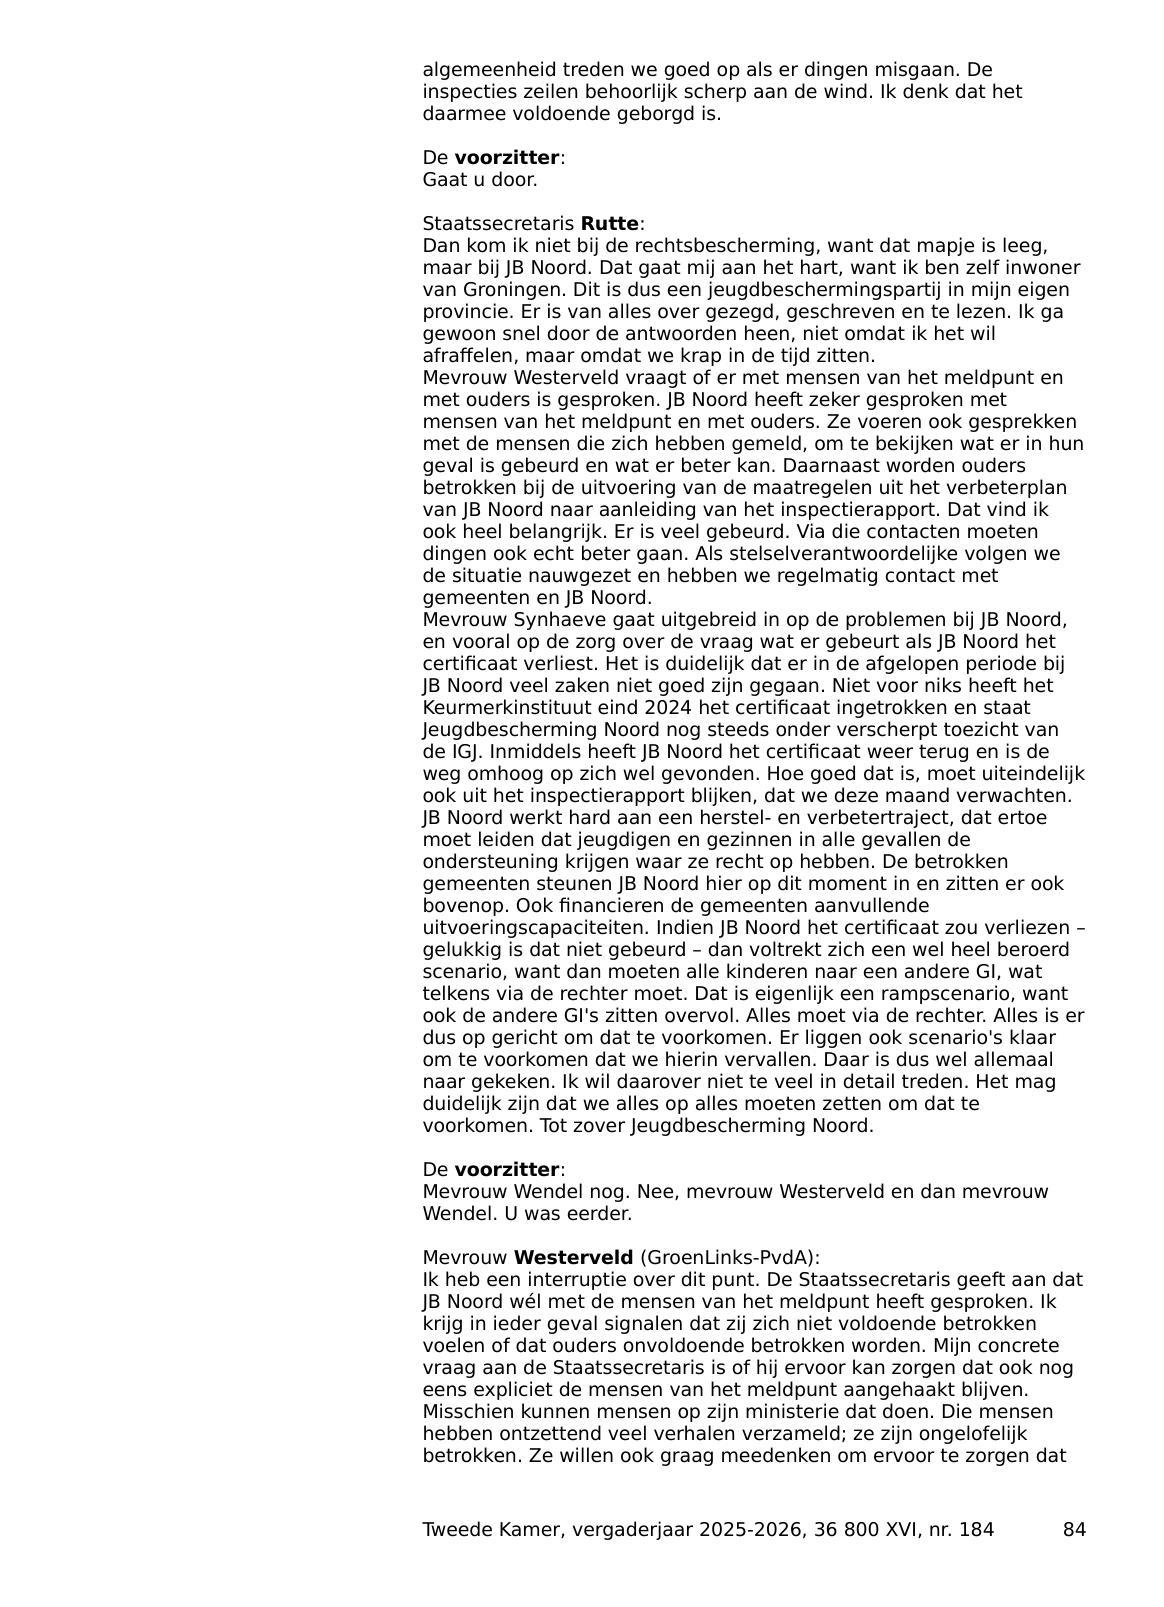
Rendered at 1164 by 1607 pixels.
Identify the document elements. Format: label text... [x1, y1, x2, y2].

text Dan kom ik niet bij de rechtsbescherming, want dat mapje is leeg, maar bij JB Noord. Dat gaat mij aan het hart, want ik ben zelf inwoner van Groningen. Dit is dus een jeugdbeschermingspartij in mijn eigen provincie. Er is van alles over gezegd, geschreven en te lezen. Ik ga gewoon snel door de antwoorden heen, niet omdat ik het wil afraffelen, maar omdat we krap in de tijd zitten. [422, 235, 1087, 367]
text Mevrouw Wendel nog. Nee, mevrouw Westerveld en dan mevrouw Wendel. U was eerder. [422, 1181, 1087, 1224]
text De voorzitter: [422, 1159, 1087, 1181]
text Mevrouw Synhaeve gaat uitgebreid in op de problemen bij JB Noord, en vooral op de zorg over de vraag wat er gebeurt als JB Noord het certificaat verliest. Het is duidelijk dat er in de afgelopen periode bij JB Noord veel zaken niet goed zijn gegaan. Niet voor niks heeft het Keurmerkinstituut eind 2024 het certificaat ingetrokken en staat Jeugdbescherming Noord nog steeds onder verscherpt toezicht van de IGJ. Inmiddels heeft JB Noord het certificaat weer terug en is de weg omhoog op zich wel gevonden. Hoe goed dat is, moet uiteindelijk ook uit het inspectierapport blijken, dat we deze maand verwachten. JB Noord werkt hard aan een herstel- en verbetertraject, dat ertoe moet leiden dat jeugdigen en gezinnen in alle gevallen de ondersteuning krijgen waar ze recht op hebben. De betrokken gemeenten steunen JB Noord hier op dit moment in en zitten er ook bovenop. Ook financieren de gemeenten aanvullende uitvoeringscapaciteiten. Indien JB Noord het certificaat zou verliezen – gelukkig is dat niet gebeurd – dan voltrekt zich een wel heel beroerd scenario, want dan moeten alle kinderen naar een andere GI, wat telkens via de rechter moet. Dat is eigenlijk een rampscenario, want ook de andere GI's zitten overvol. Alles moet via de rechter. Alles is er dus op gericht om dat te voorkomen. Er liggen ook scenario's klaar om te voorkomen dat we hierin vervallen. Daar is dus wel allemaal naar gekeken. Ik wil daarover niet te veel in detail treden. Het mag duidelijk zijn dat we alles op alles moeten zetten om dat te voorkomen. Tot zover Jeugdbescherming Noord. [422, 609, 1087, 1136]
text Gaat u door. [422, 169, 1087, 191]
text Staatssecretaris Rutte: [422, 213, 1087, 235]
text Mevrouw Westerveld (GroenLinks-PvdA): [422, 1247, 1087, 1269]
text Ik heb een interruptie over dit punt. De Staatssecretaris geeft aan dat JB Noord wél met de mensen van het meldpunt heeft gesproken. Ik krijg in ieder geval signalen dat zij zich niet voldoende betrokken voelen of dat ouders onvoldoende betrokken worden. Mijn concrete vraag aan de Staatssecretaris is of hij ervoor kan zorgen dat ook nog eens expliciet de mensen van het meldpunt aangehaakt blijven. Misschien kunnen mensen op zijn ministerie dat doen. Die mensen hebben ontzettend veel verhalen verzameld; ze zijn ongelofelijk betrokken. Ze willen ook graag meedenken om ervoor te zorgen dat [422, 1269, 1087, 1467]
text algemeenheid treden we goed op als er dingen misgaan. De inspecties zeilen behoorlijk scherp aan de wind. Ik denk dat het daarmee voldoende geborgd is. [422, 59, 1087, 125]
text Mevrouw Westerveld vraagt of er met mensen van het meldpunt en met ouders is gesproken. JB Noord heeft zeker gesproken met mensen van het meldpunt en met ouders. Ze voeren ook gesprekken met de mensen die zich hebben gemeld, om te bekijken wat er in hun geval is gebeurd en wat er beter kan. Daarnaast worden ouders betrokken bij de uitvoering van de maatregelen uit het verbeterplan van JB Noord naar aanleiding van het inspectierapport. Dat vind ik ook heel belangrijk. Er is veel gebeurd. Via die contacten moeten dingen ook echt beter gaan. Als stelselverantwoordelijke volgen we de situatie nauwgezet en hebben we regelmatig contact met gemeenten en JB Noord. [422, 367, 1087, 609]
text De voorzitter: [422, 147, 1087, 169]
